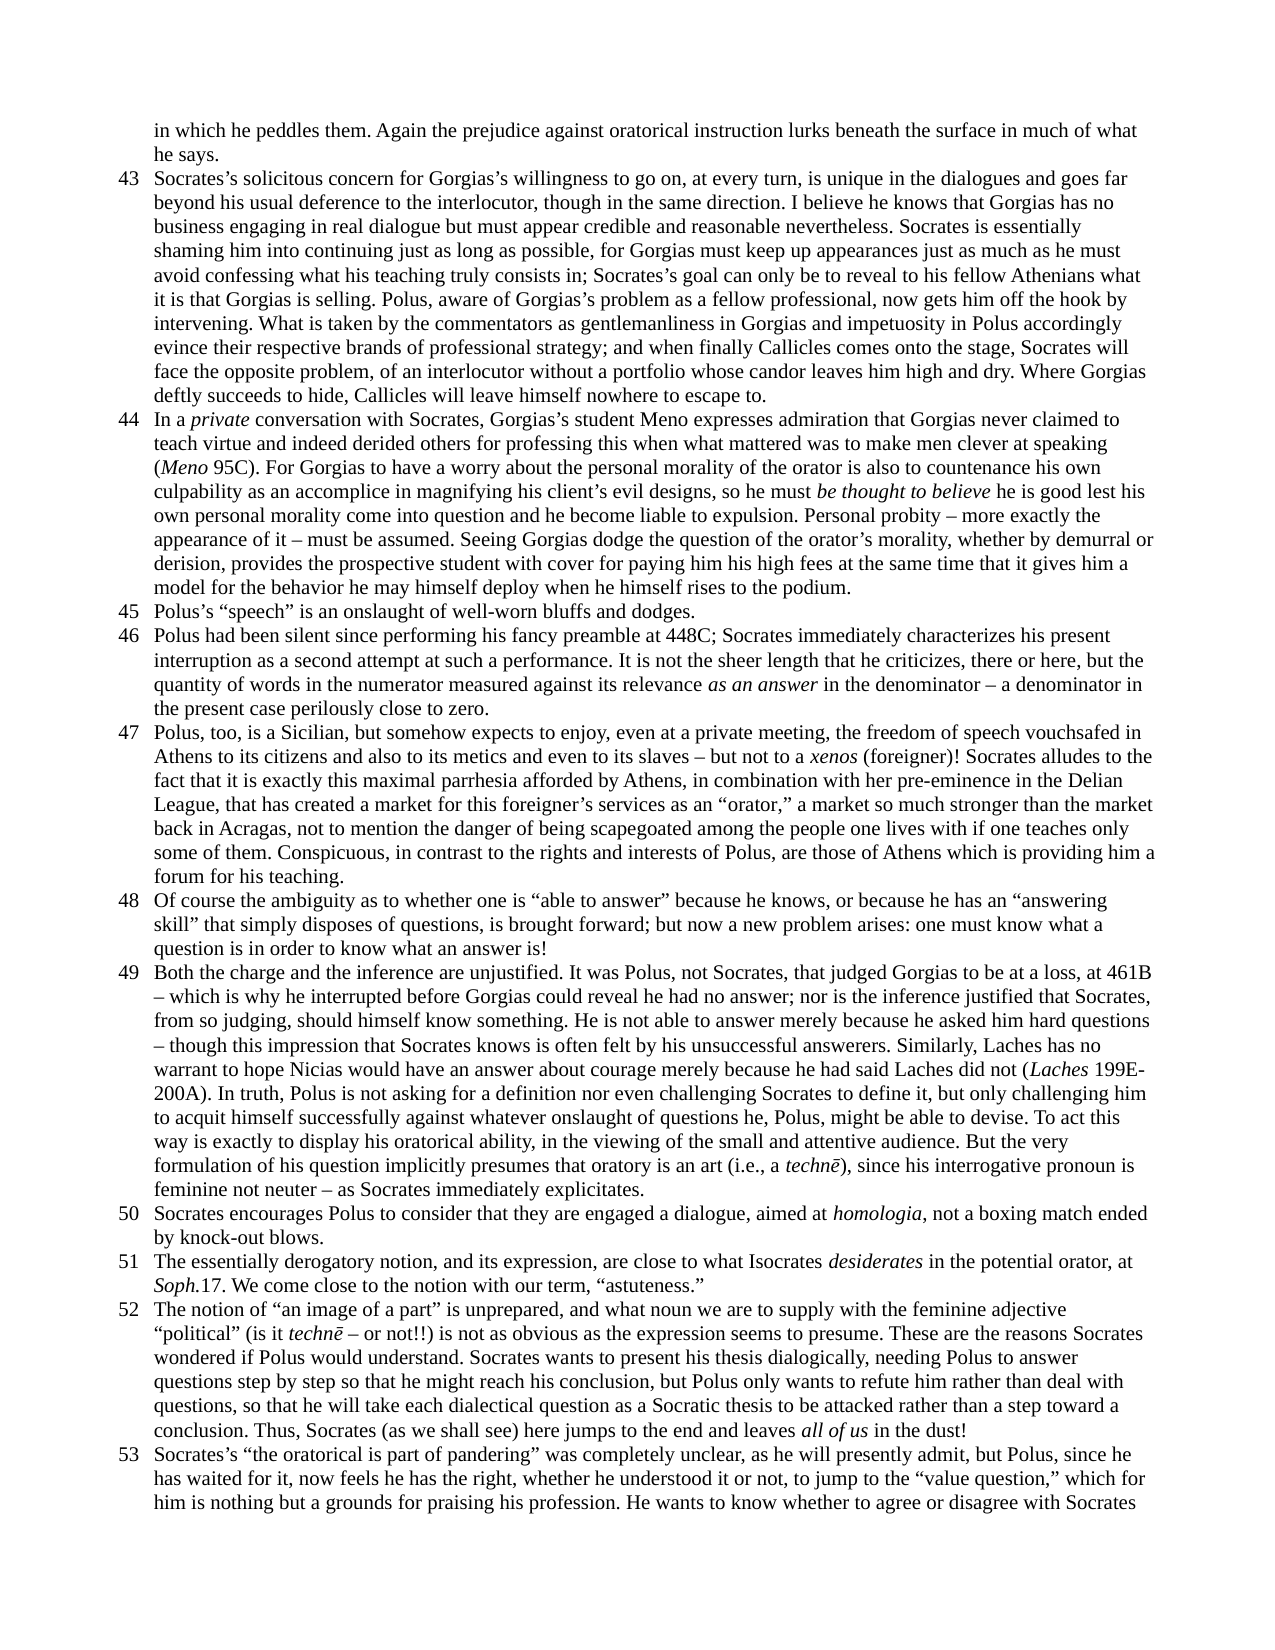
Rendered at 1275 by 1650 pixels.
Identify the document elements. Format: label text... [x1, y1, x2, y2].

text in which he peddles them. Again the prejudice against oratorical instruction lurks beneath the surface in much of what he says. [118, 118, 1157, 166]
text Of course the ambiguity as to whether one is “able to answer” because he knows, or because he has an “answering skill” that simply disposes of questions, is brought forward; but now a new problem arises: one must know what a question is in order to know what an answer is! [118, 888, 1157, 960]
text Both the charge and the inference are unjustified. It was Polus, not Socrates, that judged Gorgias to be at a loss, at 461B – which is why he interrupted before Gorgias could reveal he had no answer; nor is the inference justified that Socrates, from so judging, should himself know something. He is not able to answer merely because he asked him hard questions – though this impression that Socrates knows is often felt by his unsuccessful answerers. Similarly, Laches has no warrant to hope Nicias would have an answer about courage merely because he had said Laches did not (Laches 199E-200A). In truth, Polus is not asking for a definition nor even challenging Socrates to define it, but only challenging him to acquit himself successfully against whatever onslaught of questions he, Polus, might be able to devise. To act this way is exactly to display his oratorical ability, in the viewing of the small and attentive audience. But the very formulation of his question implicitly presumes that oratory is an art (i.e., a technē), since his interrogative pronoun is feminine not neuter – as Socrates immediately explicitates. [118, 960, 1157, 1201]
text In a private conversation with Socrates, Gorgias’s student Meno expresses admiration that Gorgias never claimed to teach virtue and indeed derided others for professing this when what mattered was to make men clever at speaking (Meno 95C). For Gorgias to have a worry about the personal morality of the orator is also to countenance his own culpability as an accomplice in magnifying his client’s evil designs, so he must be thought to believe he is good lest his own personal morality come into question and he become liable to expulsion. Personal probity – more exactly the appearance of it – must be assumed. Seeing Gorgias dodge the question of the orator’s morality, whether by demurral or derision, provides the prospective student with cover for paying him his high fees at the same time that it gives him a model for the behavior he may himself deploy when he himself rises to the podium. [118, 407, 1157, 599]
text Polus’s “speech” is an onslaught of well-worn bluffs and dodges. [118, 599, 1157, 623]
text Polus, too, is a Sicilian, but somehow expects to enjoy, even at a private meeting, the freedom of speech vouchsafed in Athens to its citizens and also to its metics and even to its slaves – but not to a xenos (foreigner)! Socrates alludes to the fact that it is exactly this maximal parrhesia afforded by Athens, in combination with her pre-eminence in the Delian League, that has created a market for this foreigner’s services as an “orator,” a market so much stronger than the market back in Acragas, not to mention the danger of being scapegoated among the people one lives with if one teaches only some of them. Conspicuous, in contrast to the rights and interests of Polus, are those of Athens which is providing him a forum for his teaching. [118, 720, 1157, 888]
text Socrates’s solicitous concern for Gorgias’s willingness to go on, at every turn, is unique in the dialogues and goes far beyond his usual deference to the interlocutor, though in the same direction. I believe he knows that Gorgias has no business engaging in real dialogue but must appear credible and reasonable nevertheless. Socrates is essentially shaming him into continuing just as long as possible, for Gorgias must keep up appearances just as much as he must avoid confessing what his teaching truly consists in; Socrates’s goal can only be to reveal to his fellow Athenians what it is that Gorgias is selling. Polus, aware of Gorgias’s problem as a fellow professional, now gets him off the hook by intervening. What is taken by the commentators as gentlemanliness in Gorgias and impetuosity in Polus accordingly evince their respective brands of professional strategy; and when finally Callicles comes onto the stage, Socrates will face the opposite problem, of an interlocutor without a portfolio whose candor leaves him high and dry. Where Gorgias deftly succeeds to hide, Callicles will leave himself nowhere to escape to. [118, 166, 1157, 407]
text Socrates encourages Polus to consider that they are engaged a dialogue, aimed at homologia, not a boxing match ended by knock-out blows. [118, 1201, 1157, 1249]
text The notion of “an image of a part” is unprepared, and what noun we are to supply with the feminine adjective “political” (is it technē – or not!!) is not as obvious as the expression seems to presume. These are the reasons Socrates wondered if Polus would understand. Socrates wants to present his thesis dialogically, needing Polus to answer questions step by step so that he might reach his conclusion, but Polus only wants to refute him rather than deal with questions, so that he will take each dialectical question as a Socratic thesis to be attacked rather than a step toward a conclusion. Thus, Socrates (as we shall see) here jumps to the end and leaves all of us in the dust! [118, 1297, 1157, 1442]
text The essentially derogatory notion, and its expression, are close to what Isocrates desiderates in the potential orator, at Soph.17. We come close to the notion with our term, “astuteness.” [118, 1249, 1157, 1297]
text Socrates’s “the oratorical is part of pandering” was completely unclear, as he will presently admit, but Polus, since he has waited for it, now feels he has the right, whether he understood it or not, to jump to the “value question,” which for him is nothing but a grounds for praising his profession. He wants to know whether to agree or disagree with Socrates [118, 1442, 1157, 1514]
text Polus had been silent since performing his fancy preamble at 448C; Socrates immediately characterizes his present interruption as a second attempt at such a performance. It is not the sheer length that he criticizes, there or here, but the quantity of words in the numerator measured against its relevance as an answer in the denominator – a denominator in the present case perilously close to zero. [118, 623, 1157, 720]
